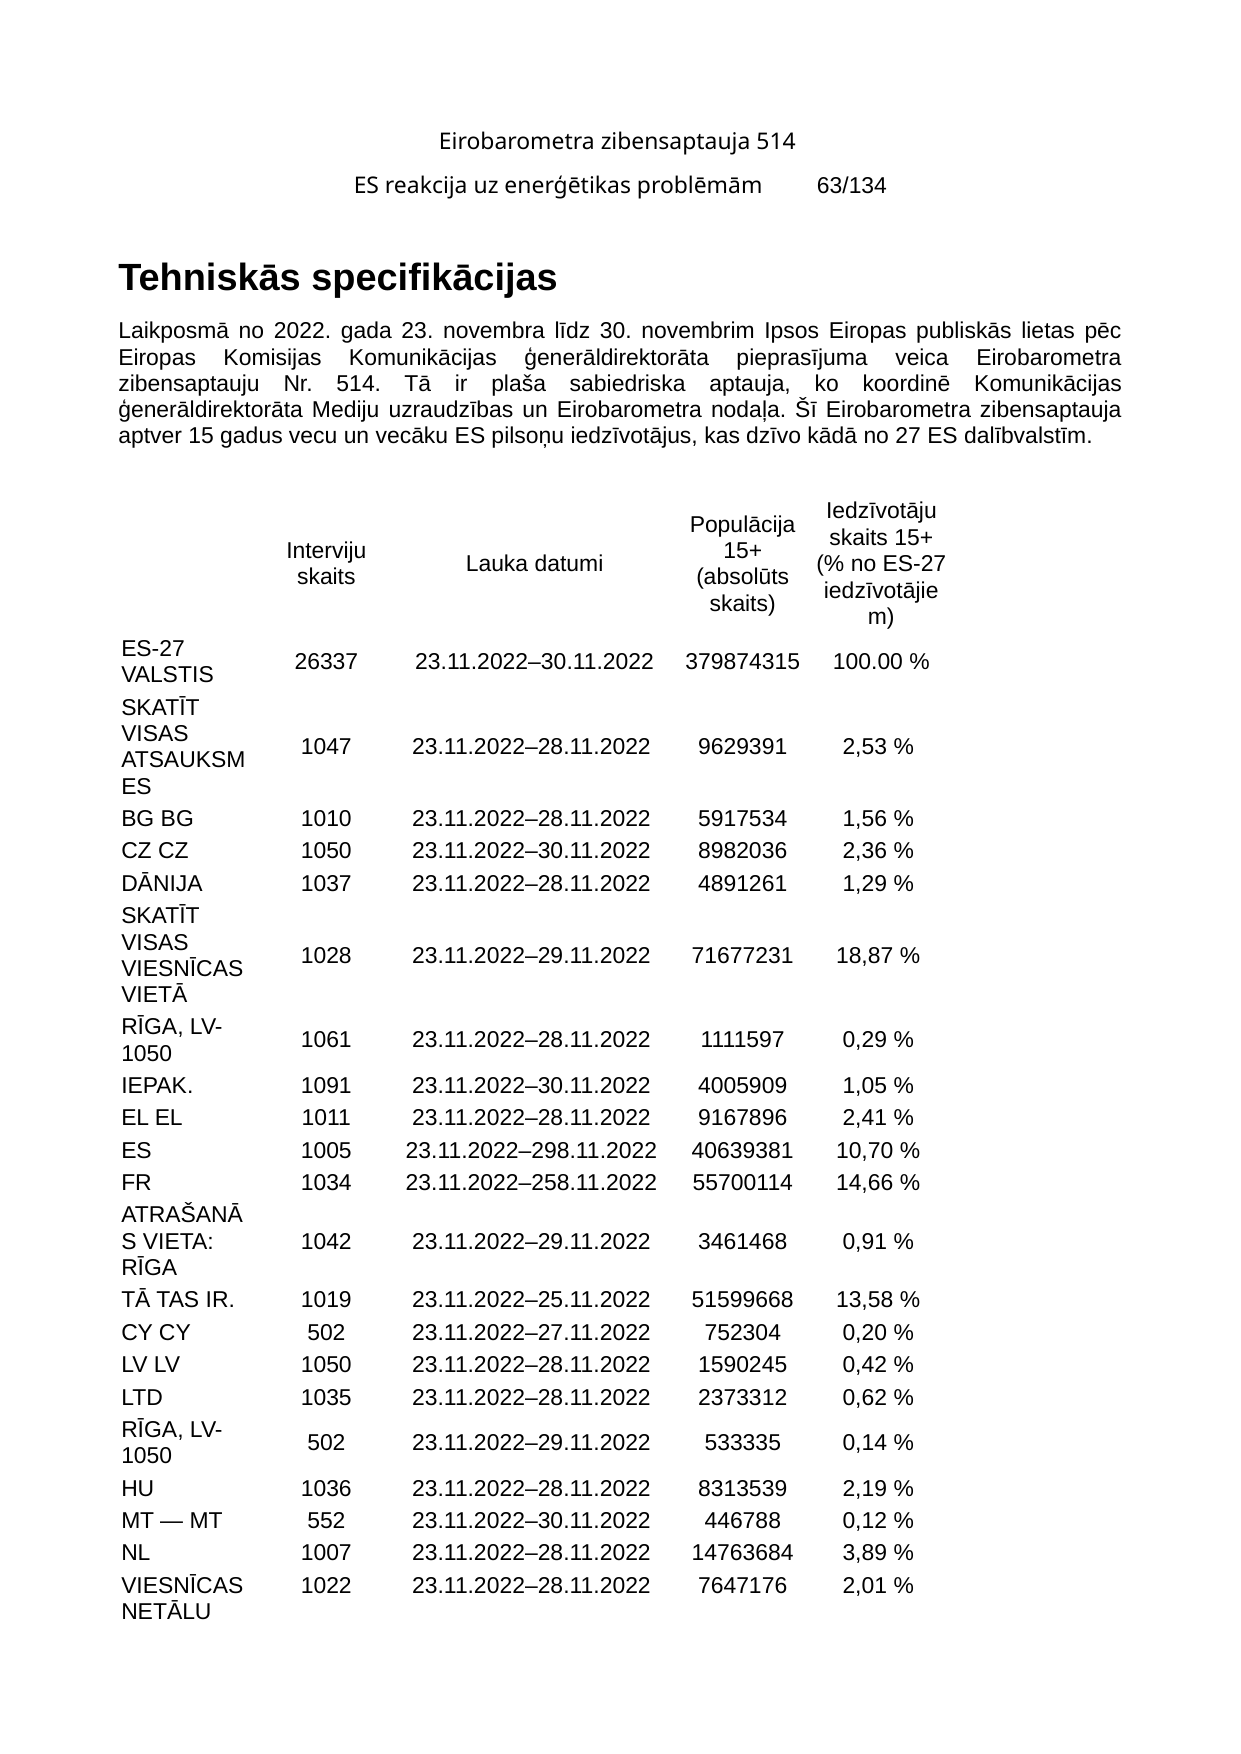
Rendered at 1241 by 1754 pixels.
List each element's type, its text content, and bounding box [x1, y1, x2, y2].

table_header Interviju skaits [257, 495, 395, 632]
table_cell 0,91 % [812, 1199, 950, 1283]
table_cell 1037 [257, 867, 395, 899]
table_cell 0,20 % [812, 1316, 950, 1348]
table_cell 0,42 % [812, 1348, 950, 1381]
table_cell ES-27 VALSTIS [118, 632, 257, 691]
table_cell 23.11.2022–28.11.2022 [395, 1381, 673, 1413]
table_cell 0,12 % [812, 1504, 950, 1536]
table_cell 14763684 [673, 1536, 812, 1569]
subtitle Tehniskās specifikācijas [118, 254, 1122, 298]
table_cell 23.11.2022–29.11.2022 [395, 899, 673, 1010]
table_cell 2,36 % [812, 834, 950, 867]
table_cell 23.11.2022–29.11.2022 [395, 1199, 673, 1283]
table_cell 2,53 % [812, 691, 950, 802]
table_cell 7647176 [673, 1569, 812, 1627]
table_cell CZ CZ [118, 834, 257, 867]
table_cell 23.11.2022–28.11.2022 [395, 691, 673, 802]
table_cell MT — MT [118, 1504, 257, 1536]
table_cell 9629391 [673, 691, 812, 802]
table_cell 1,29 % [812, 867, 950, 899]
table_cell 0,14 % [812, 1413, 950, 1472]
table_cell RĪGA, LV-1050 [118, 1413, 257, 1472]
table_header Populācija 15+ (absolūts skaits) [673, 495, 812, 632]
table_cell 40639381 [673, 1134, 812, 1166]
table_cell 1035 [257, 1381, 395, 1413]
table_cell 23.11.2022–28.11.2022 [395, 802, 673, 834]
table_cell 502 [257, 1316, 395, 1348]
table_cell 4891261 [673, 867, 812, 899]
table_cell TĀ TAS IR. [118, 1284, 257, 1316]
table_cell 1111597 [673, 1010, 812, 1069]
table_cell 14,66 % [812, 1166, 950, 1198]
table_cell DĀNIJA [118, 867, 257, 899]
table_cell 2,41 % [812, 1101, 950, 1134]
table_cell 1034 [257, 1166, 395, 1198]
table_cell 9167896 [673, 1101, 812, 1134]
table_cell SKATĪT VISAS VIESNĪCAS VIETĀ [118, 899, 257, 1010]
text Laikposmā no 2022. gada 23. novembra līdz 30. novembrim Ipsos Eiropas publiskās lietas pēc Eiropas Komisijas Komunikācijas ģenerāldirektorāta pieprasījuma veica Eirobarometra zibensaptauju Nr. 514. Tā ir plaša sabiedriska aptauja, ko koordinē Komunikācijas ģenerāldirektorāta Mediju uzraudzības un Eirobarometra nodaļa. Šī Eirobarometra zibensaptauja aptver 15 gadus vecu un vecāku ES pilsoņu iedzīvotājus, kas dzīvo kādā no 27 ES dalībvalstīm. [118, 317, 1122, 449]
table_cell 1061 [257, 1010, 395, 1069]
table_cell 23.11.2022–29.11.2022 [395, 1413, 673, 1472]
table_cell CY CY [118, 1316, 257, 1348]
table_cell 1019 [257, 1284, 395, 1316]
table_cell BG BG [118, 802, 257, 834]
table_cell 23.11.2022–298.11.2022 [395, 1134, 673, 1166]
table_cell 1010 [257, 802, 395, 834]
table_cell 1590245 [673, 1348, 812, 1381]
table_cell 1047 [257, 691, 395, 802]
table_cell IEPAK. [118, 1069, 257, 1101]
table_cell 0,62 % [812, 1381, 950, 1413]
table_cell 1005 [257, 1134, 395, 1166]
table_cell 23.11.2022–30.11.2022 [395, 1504, 673, 1536]
table_cell 1050 [257, 1348, 395, 1381]
table_cell 1011 [257, 1101, 395, 1134]
table_cell 23.11.2022–30.11.2022 [395, 834, 673, 867]
table_cell 13,58 % [812, 1284, 950, 1316]
table_cell 100,00 % [812, 632, 950, 691]
table_cell 23.11.2022–28.11.2022 [395, 867, 673, 899]
table_cell 23.11.2022–28.11.2022 [395, 1101, 673, 1134]
table_cell 23.11.2022–28.11.2022 [395, 1472, 673, 1504]
table_cell 3461468 [673, 1199, 812, 1283]
table_cell 23.11.2022–28.11.2022 [395, 1569, 673, 1627]
table_cell 2,01 % [812, 1569, 950, 1627]
table_cell LV LV [118, 1348, 257, 1381]
table_cell 1028 [257, 899, 395, 1010]
table_cell EL EL [118, 1101, 257, 1134]
table_cell 533335 [673, 1413, 812, 1472]
table_cell 4005909 [673, 1069, 812, 1101]
table_cell 71677231 [673, 899, 812, 1010]
table_cell 446788 [673, 1504, 812, 1536]
table_cell 23.11.2022–25.11.2022 [395, 1284, 673, 1316]
table_cell 23.11.2022–28.11.2022 [395, 1348, 673, 1381]
table_cell 23.11.2022–30.11.2022 [395, 632, 673, 691]
table_cell 51599668 [673, 1284, 812, 1316]
table_cell 1050 [257, 834, 395, 867]
table_cell 8313539 [673, 1472, 812, 1504]
table_cell FR [118, 1166, 257, 1198]
table_cell 502 [257, 1413, 395, 1472]
table_cell 1,05 % [812, 1069, 950, 1101]
table_cell 55700114 [673, 1166, 812, 1198]
table_header Iedzīvotāju skaits 15+ (% no ES-27 iedzīvotājiem) [812, 495, 950, 632]
table_cell LTD [118, 1381, 257, 1413]
table_cell HU [118, 1472, 257, 1504]
table_cell 23.11.2022–258.11.2022 [395, 1166, 673, 1198]
table_cell SKATĪT VISAS ATSAUKSMES [118, 691, 257, 802]
table_cell 552 [257, 1504, 395, 1536]
table_cell 1007 [257, 1536, 395, 1569]
table_cell 18,87 % [812, 899, 950, 1010]
table_cell 23.11.2022–27.11.2022 [395, 1316, 673, 1348]
table_cell 8982036 [673, 834, 812, 867]
table_cell NL [118, 1536, 257, 1569]
table_cell 2,19 % [812, 1472, 950, 1504]
table_cell 23.11.2022–28.11.2022 [395, 1010, 673, 1069]
table_cell 1091 [257, 1069, 395, 1101]
table_cell 379874315 [673, 632, 812, 691]
table_cell 1042 [257, 1199, 395, 1283]
table_cell 1022 [257, 1569, 395, 1627]
table_header Lauka datumi [395, 495, 673, 632]
table_cell 23.11.2022–28.11.2022 [395, 1536, 673, 1569]
table_cell 10,70 % [812, 1134, 950, 1166]
table_cell 5917534 [673, 802, 812, 834]
table_cell 3,89 % [812, 1536, 950, 1569]
table_cell ES [118, 1134, 257, 1166]
table_cell 752304 [673, 1316, 812, 1348]
table_cell RĪGA, LV-1050 [118, 1010, 257, 1069]
table_cell VIESNĪCAS NETĀLU [118, 1569, 257, 1627]
table_cell 0,29 % [812, 1010, 950, 1069]
table_cell 26337 [257, 632, 395, 691]
table_cell 1,56 % [812, 802, 950, 834]
table_cell 1036 [257, 1472, 395, 1504]
table_header [118, 495, 257, 632]
table_cell 23.11.2022–30.11.2022 [395, 1069, 673, 1101]
table_cell 2373312 [673, 1381, 812, 1413]
table_cell ATRAŠANĀS VIETA: RĪGA [118, 1199, 257, 1283]
